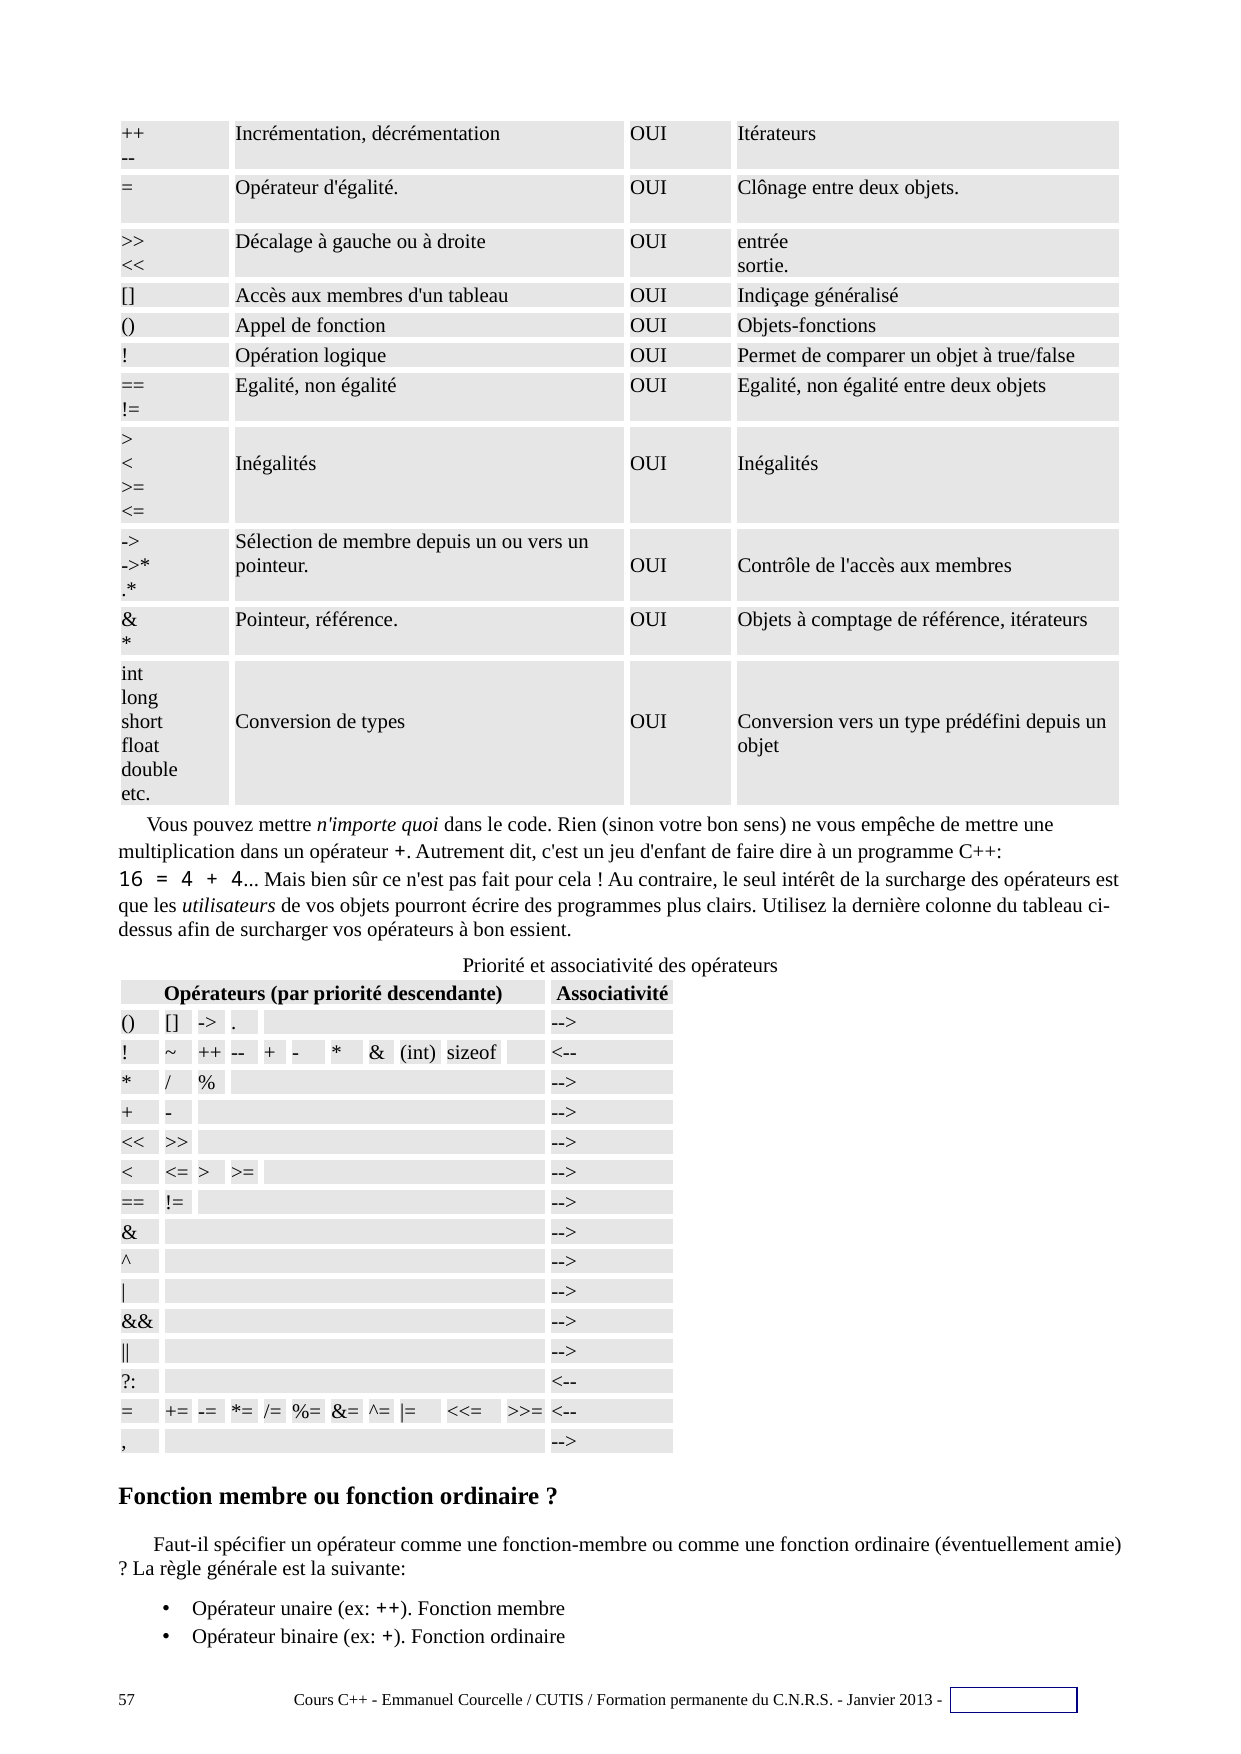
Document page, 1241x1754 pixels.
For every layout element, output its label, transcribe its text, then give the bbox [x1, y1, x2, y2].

table_cell [261, 1157, 548, 1187]
table_cell [504, 1037, 548, 1067]
table_cell Accès aux membres d'un tableau [232, 280, 627, 310]
table_cell / [162, 1067, 195, 1097]
table_cell Appel de fonction [232, 310, 627, 340]
table_cell ! [118, 1037, 162, 1067]
table_cell --> [548, 1276, 676, 1306]
table_cell OUI [627, 280, 734, 310]
table_cell -> ->* .* [118, 526, 232, 604]
table_cell int long short float double etc. [118, 658, 232, 808]
table_cell OUI [627, 340, 734, 370]
table_cell ++ -- [118, 118, 232, 172]
table_cell >> [162, 1127, 195, 1157]
table_cell --> [548, 1097, 676, 1127]
table_cell & [366, 1037, 397, 1067]
table_cell [195, 1127, 548, 1157]
table_cell . [228, 1008, 261, 1037]
table_cell Itérateurs [734, 118, 1122, 172]
table_cell == [118, 1187, 162, 1217]
table_cell == != [118, 370, 232, 424]
table_cell --> [548, 1008, 676, 1037]
subtitle Fonction membre ou fonction ordinaire ? [118, 1481, 1122, 1509]
table_cell > [195, 1157, 228, 1187]
text Faut-il spécifier un opérateur comme une fonction-membre ou comme une fonction ordinaire (éventuellement amie) ? La règle générale est la suivante: [118, 1522, 1122, 1580]
table_cell Objets à comptage de référence, itérateurs [734, 604, 1122, 658]
table_cell OUI [627, 226, 734, 280]
table_cell [162, 1336, 548, 1366]
table_cell * [118, 1067, 162, 1097]
table_cell Indiçage généralisé [734, 280, 1122, 310]
table_cell > < >= <= [118, 424, 232, 526]
table_cell ~ [162, 1037, 195, 1067]
table_cell Conversion de types [232, 658, 627, 808]
table_cell >>= [504, 1396, 548, 1426]
table_cell [261, 1008, 548, 1037]
table_cell [162, 1276, 548, 1306]
table_cell Incrémentation, décrémentation [232, 118, 627, 172]
table_cell || [118, 1336, 162, 1366]
table_cell Conversion vers un type prédéfini depuis un objet [734, 658, 1122, 808]
table_cell < [118, 1157, 162, 1187]
table_cell [195, 1097, 548, 1127]
table_cell --> [548, 1336, 676, 1366]
table_cell <-- [548, 1396, 676, 1426]
table_cell [] [118, 280, 232, 310]
table_cell != [162, 1187, 195, 1217]
table_cell sizeof [444, 1037, 504, 1067]
table_cell & * [118, 604, 232, 658]
table_cell <-- [548, 1037, 676, 1067]
table_cell /= [261, 1396, 289, 1426]
table_cell --> [548, 1426, 676, 1456]
table_cell % [195, 1067, 228, 1097]
table_cell --> [548, 1067, 676, 1097]
table_cell Opérateur d'égalité. [232, 172, 627, 226]
table_cell [162, 1366, 548, 1396]
table_cell *= [228, 1396, 261, 1426]
list Opérateur binaire (ex: +). Fonction ordinaire [162, 1621, 1122, 1650]
text Priorité et associativité des opérateurs [118, 953, 1122, 977]
table_cell Pointeur, référence. [232, 604, 627, 658]
table_cell [162, 1217, 548, 1247]
table_cell -> [195, 1008, 228, 1037]
table_cell --> [548, 1187, 676, 1217]
table_cell & [118, 1217, 162, 1247]
table_cell &= [328, 1396, 366, 1426]
table_cell + [261, 1037, 289, 1067]
table_cell ?: [118, 1366, 162, 1396]
table_cell ! [118, 340, 232, 370]
table_cell ^ [118, 1247, 162, 1276]
table_cell () [118, 1008, 162, 1037]
table_cell * [328, 1037, 366, 1067]
table_cell [] [162, 1008, 195, 1037]
table_cell OUI [627, 172, 734, 226]
table_cell | [118, 1276, 162, 1306]
table_cell --> [548, 1127, 676, 1157]
table_cell Opération logique [232, 340, 627, 370]
table_cell = [118, 1396, 162, 1426]
text Vous pouvez mettre n'importe quoi dans le code. Rien (sinon votre bon sens) ne vous empêche de mettre une multiplication dans un opérateur +. Autrement dit, c'est un jeu d'enfant de faire dire à un programme C++: 16 = 4 + 4... Mais bien sûr ce n'est pas fait pour cela ! Au contraire, le seul intérêt de la surcharge des opérateurs est que les utilisateurs de vos objets pourront écrire des programmes plus clairs. Utilisez la dernière colonne du tableau ci-dessus afin de surcharger vos opérateurs à bon essient. [118, 808, 1122, 941]
table_cell , [118, 1426, 162, 1456]
table_cell >> << [118, 226, 232, 280]
table_cell - [162, 1097, 195, 1127]
table_cell Contrôle de l'accès aux membres [734, 526, 1122, 604]
table_cell Clônage entre deux objets. [734, 172, 1122, 226]
list Opérateur unaire (ex: ++). Fonction membre [162, 1593, 1122, 1621]
table_cell Sélection de membre depuis un ou vers un pointeur. [232, 526, 627, 604]
table_cell entrée sortie. [734, 226, 1122, 280]
table_cell Egalité, non égalité [232, 370, 627, 424]
table_cell [162, 1247, 548, 1276]
table_cell OUI [627, 658, 734, 808]
table_cell Inégalités [232, 424, 627, 526]
table_cell --> [548, 1247, 676, 1276]
table_cell [195, 1187, 548, 1217]
table_cell --> [548, 1306, 676, 1336]
table_cell <-- [548, 1366, 676, 1396]
table_cell --> [548, 1217, 676, 1247]
table_cell Permet de comparer un objet à true/false [734, 340, 1122, 370]
table_cell <<= [444, 1396, 504, 1426]
table_cell --> [548, 1157, 676, 1187]
table_cell Egalité, non égalité entre deux objets [734, 370, 1122, 424]
table_cell ++ [195, 1037, 228, 1067]
table_cell = [118, 172, 232, 226]
table_cell OUI [627, 604, 734, 658]
table_cell (int) [397, 1037, 444, 1067]
table_cell OUI [627, 118, 734, 172]
table_cell += [162, 1396, 195, 1426]
table_cell - [289, 1037, 328, 1067]
table_cell -- [228, 1037, 261, 1067]
table_cell [162, 1306, 548, 1336]
table_cell OUI [627, 424, 734, 526]
table_cell [228, 1067, 548, 1097]
table_cell Décalage à gauche ou à droite [232, 226, 627, 280]
table_cell OUI [627, 526, 734, 604]
table_cell Inégalités [734, 424, 1122, 526]
table_cell OUI [627, 310, 734, 340]
table_header Associativité [548, 978, 676, 1007]
table_cell <= [162, 1157, 195, 1187]
table_cell |= [397, 1396, 444, 1426]
table_cell >= [228, 1157, 261, 1187]
table_cell [162, 1426, 548, 1456]
table_header Opérateurs (par priorité descendante) [118, 978, 548, 1007]
table_cell ^= [366, 1396, 397, 1426]
table_cell + [118, 1097, 162, 1127]
table_cell Objets-fonctions [734, 310, 1122, 340]
table_cell %= [289, 1396, 328, 1426]
table_cell -= [195, 1396, 228, 1426]
table_cell OUI [627, 370, 734, 424]
table_cell << [118, 1127, 162, 1157]
table_cell && [118, 1306, 162, 1336]
table_cell () [118, 310, 232, 340]
